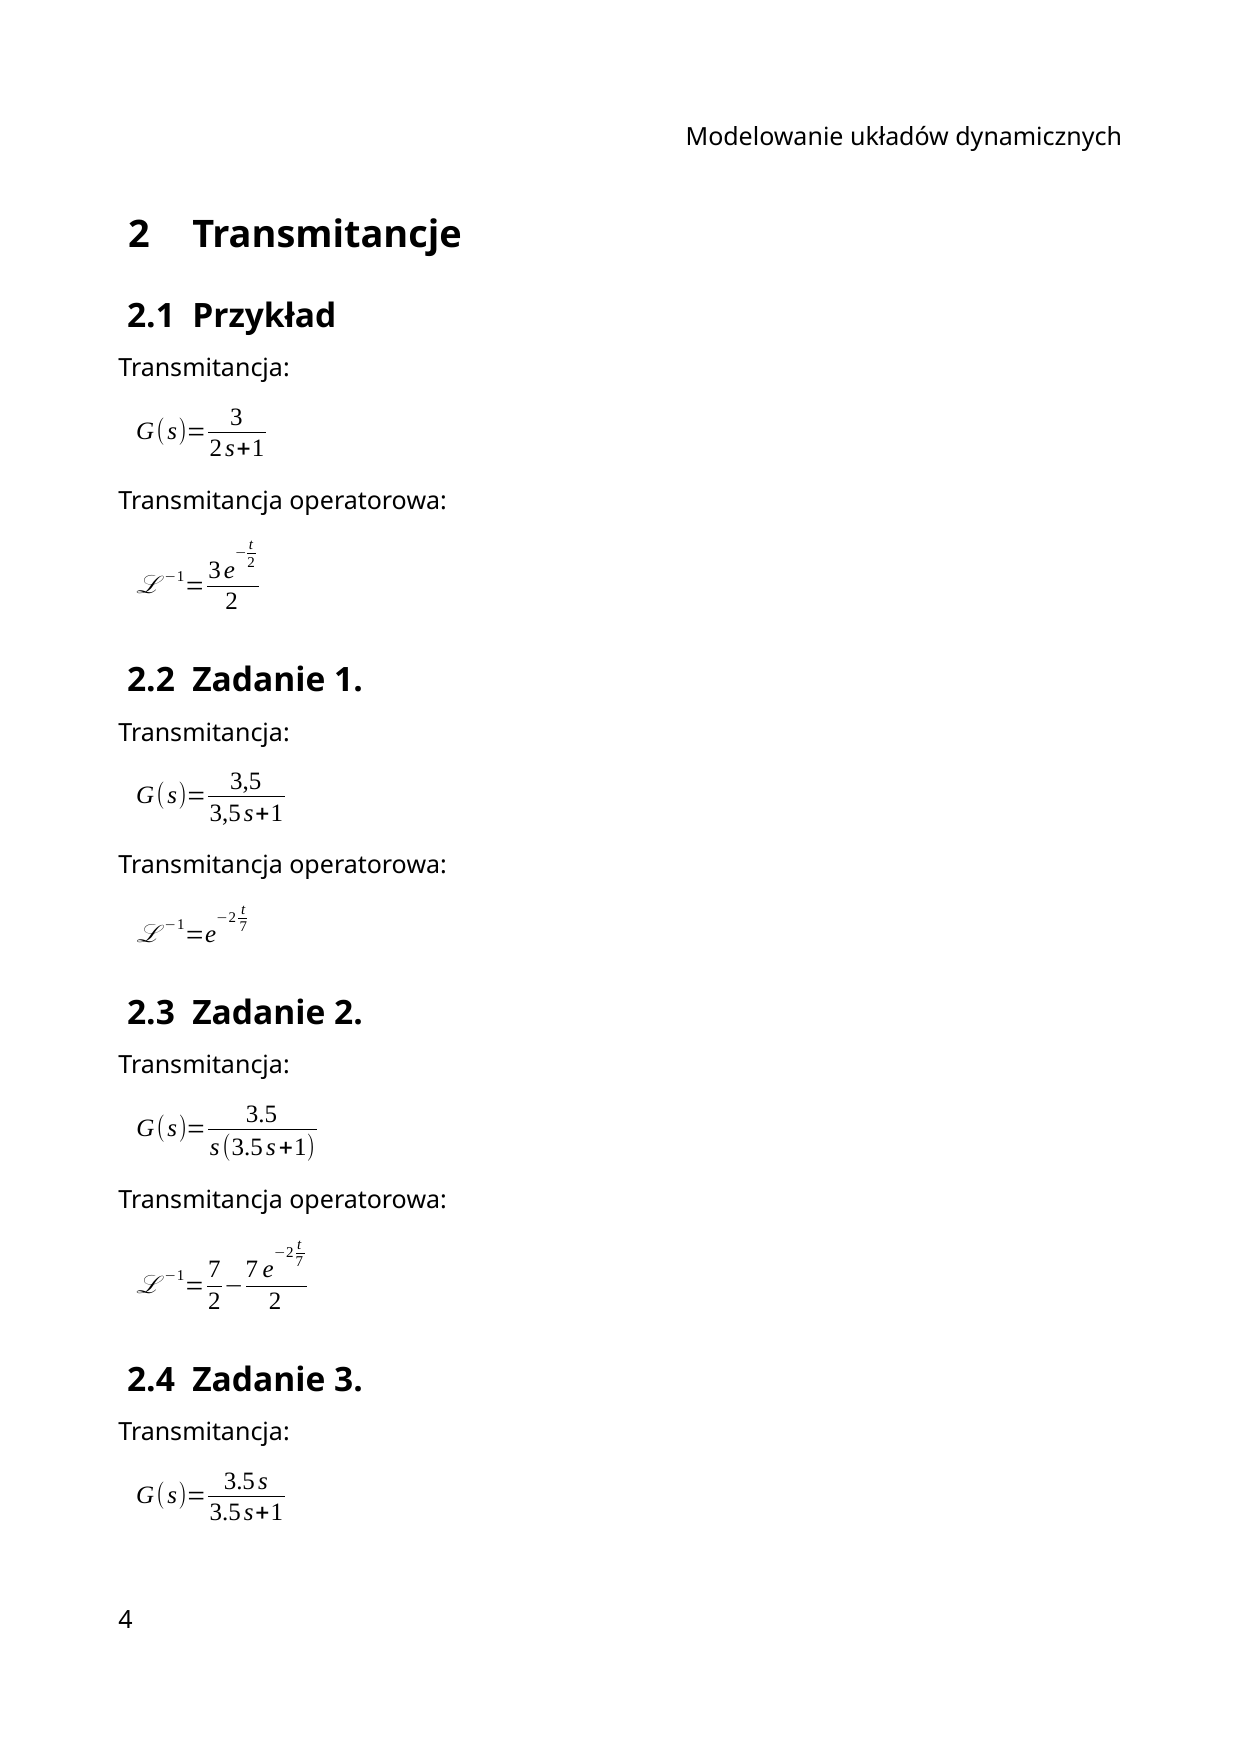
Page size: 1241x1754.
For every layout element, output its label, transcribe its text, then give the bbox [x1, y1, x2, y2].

text Transmitancja operatorowa: [118, 1182, 1122, 1216]
text Transmitancja: [118, 714, 1122, 748]
subtitle Zadanie 2. [118, 989, 1122, 1034]
text Transmitancja: [118, 350, 1122, 384]
text Transmitancja operatorowa: [118, 847, 1122, 881]
subtitle Transmitancje [118, 207, 1122, 258]
subtitle Zadanie 3. [118, 1355, 1122, 1401]
text Transmitancja operatorowa: [118, 482, 1122, 516]
subtitle Zadanie 1. [118, 656, 1122, 702]
subtitle Przykład [118, 292, 1122, 337]
text Transmitancja: [118, 1414, 1122, 1448]
text Transmitancja: [118, 1047, 1122, 1081]
